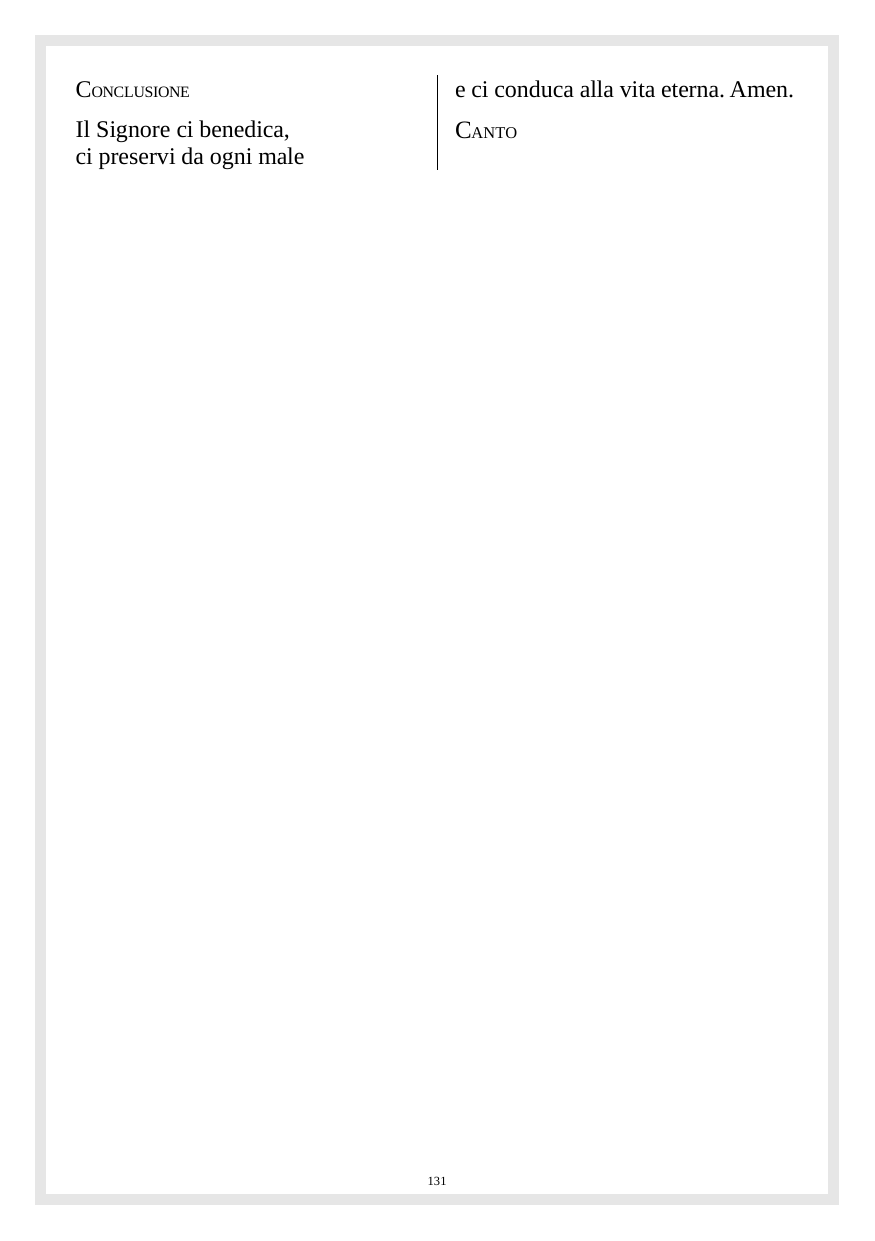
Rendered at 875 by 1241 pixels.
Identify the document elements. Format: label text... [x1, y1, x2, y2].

text Il Signore ci benedica, [75, 114, 419, 142]
text e ci conduca alla vita eterna. Amen. [455, 75, 799, 103]
text Canto [455, 114, 799, 144]
text Conclusione [75, 75, 419, 103]
text ci preservi da ogni male [75, 142, 419, 169]
